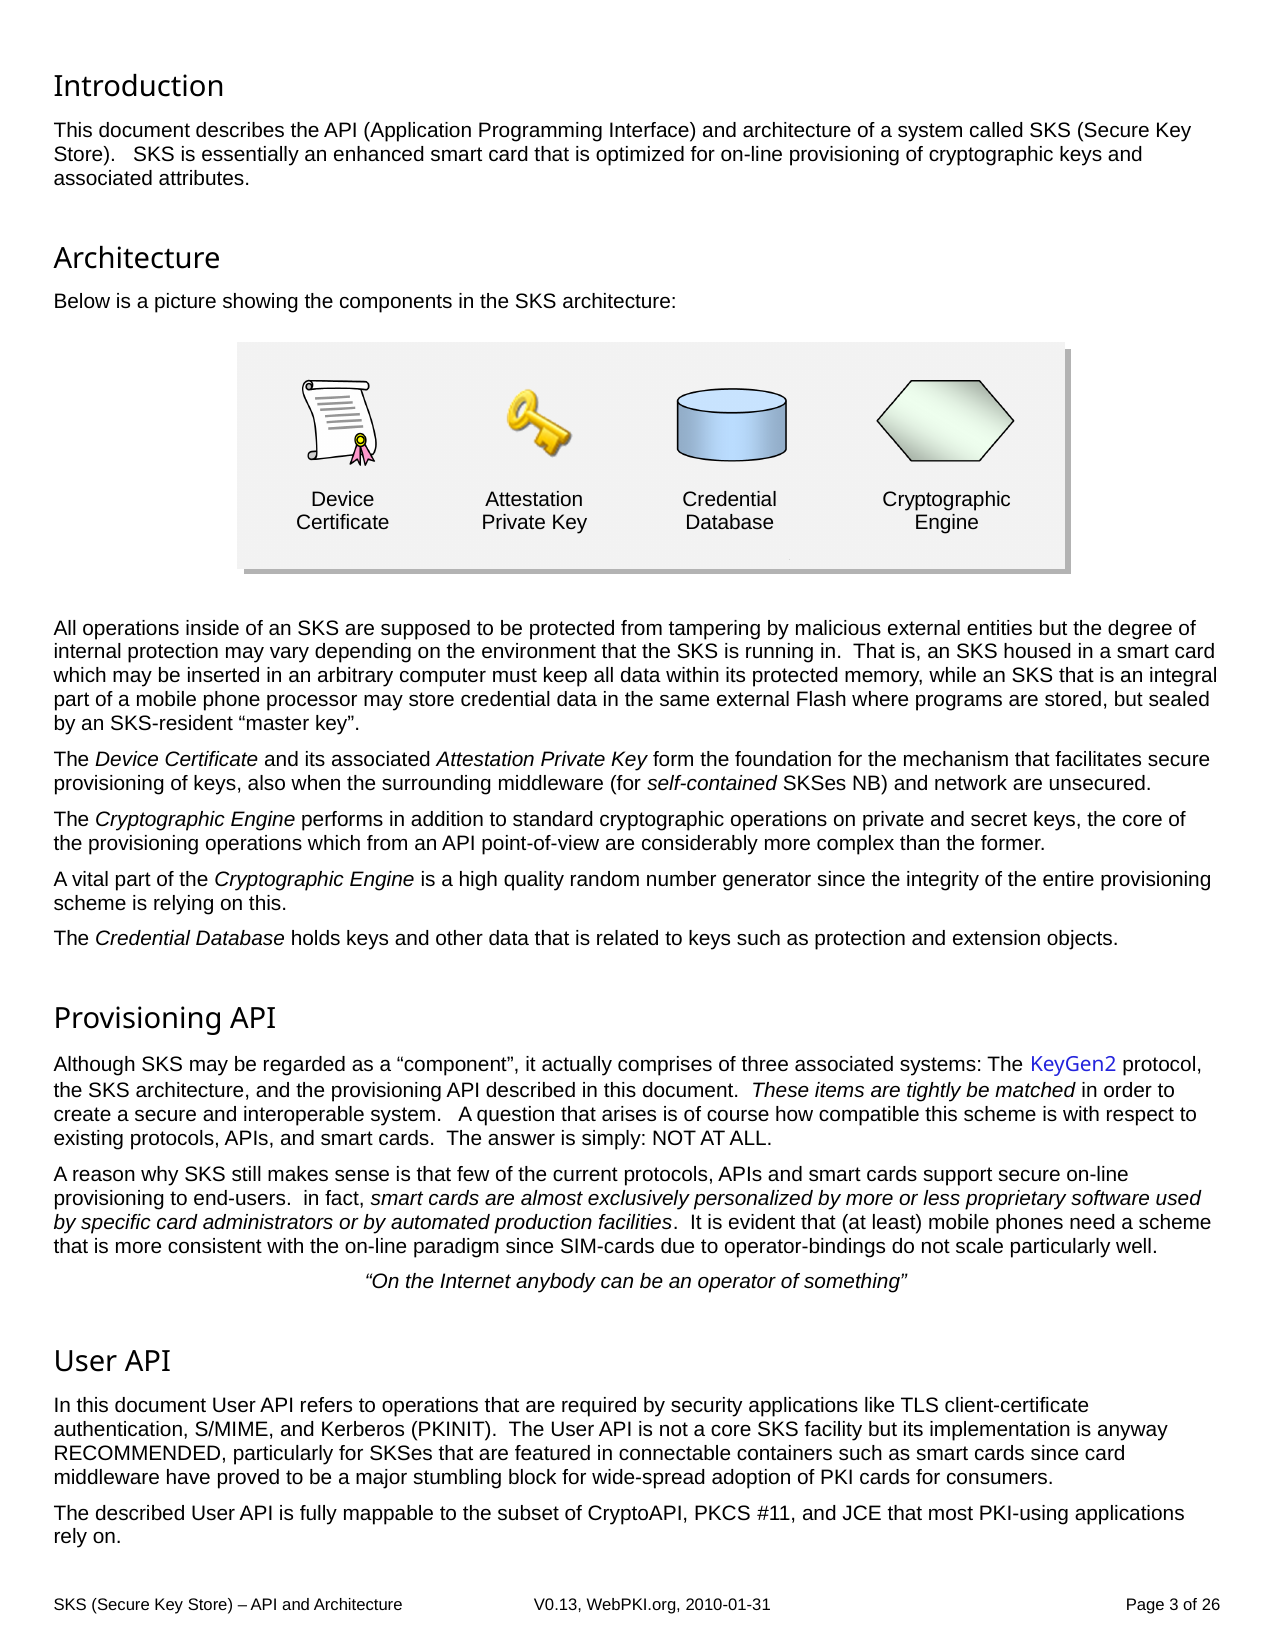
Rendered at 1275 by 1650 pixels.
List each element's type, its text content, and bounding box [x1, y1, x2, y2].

text This document describes the API (Application Programming Interface) and architecture of a system called SKS (Secure Key Store). SKS is essentially an enhanced smart card that is optimized for on-line provisioning of cryptographic keys and associated attributes. [53, 118, 1221, 190]
text All operations inside of an SKS are supposed to be protected from tampering by malicious external entities but the degree of internal protection may vary depending on the environment that the SKS is running in. That is, an SKS housed in a smart card which may be inserted in an arbitrary computer must keep all data within its protected memory, while an SKS that is an integral part of a mobile phone processor may store credential data in the same external Flash where programs are stored, but sealed by an SKS‑resident “master key”. [53, 325, 1221, 735]
text Although SKS may be regarded as a “component”, it actually comprises of three associated systems: The KeyGen2 protocol, the SKS architecture, and the provisioning API described in this document. These items are tightly be matched in order to create a secure and interoperable system. A question that arises is of course how compatible this scheme is with respect to existing protocols, APIs, and smart cards. The answer is simply: NOT AT ALL. [53, 1049, 1221, 1150]
text The Cryptographic Engine performs in addition to standard cryptographic operations on private and secret keys, the core of the provisioning operations which from an API point-of-view are considerably more complex than the former. [53, 807, 1221, 854]
text The described User API is fully mappable to the subset of CryptoAPI, PKCS #11, and JCE that most PKI-using applications rely on. [53, 1500, 1221, 1548]
text In this document User API refers to operations that are required by security applications like TLS client-certificate authentication, S/MIME, and Kerberos (PKINIT). The User API is not a core SKS facility but its implementation is anyway RECOMMENDED, particularly for SKSes that are featured in connectable containers such as smart cards since card middleware have proved to be a major stumbling block for wide-spread adoption of PKI cards for consumers. [53, 1393, 1221, 1489]
text A vital part of the Cryptographic Engine is a high quality random number generator since the integrity of the entire provisioning scheme is relying on this. [53, 866, 1221, 914]
subtitle Architecture [53, 237, 1221, 277]
subtitle User API [53, 1341, 1221, 1380]
text “On the Internet anybody can be an operator of something” [53, 1269, 1221, 1293]
text A reason why SKS still makes sense is that few of the current protocols, APIs and smart cards support secure on-line provisioning to end-users. in fact, smart cards are almost exclusively personalized by more or less proprietary software used by specific card administrators or by automated production facilities. It is evident that (at least) mobile phones need a scheme that is more consistent with the on-line paradigm since SIM-cards due to operator-bindings do not scale particularly well. [53, 1162, 1221, 1257]
subtitle Introduction [53, 66, 1221, 105]
subtitle Provisioning API [53, 997, 1221, 1037]
text The Credential Database holds keys and other data that is related to keys such as protection and extension objects. [53, 926, 1221, 950]
text Below is a picture showing the components in the SKS architecture: [53, 289, 1221, 313]
text The Device Certificate and its associated Attestation Private Key form the foundation for the mechanism that facilitates secure provisioning of keys, also when the surrounding middleware (for self-contained SKSes NB) and network are unsecured. [53, 747, 1221, 795]
